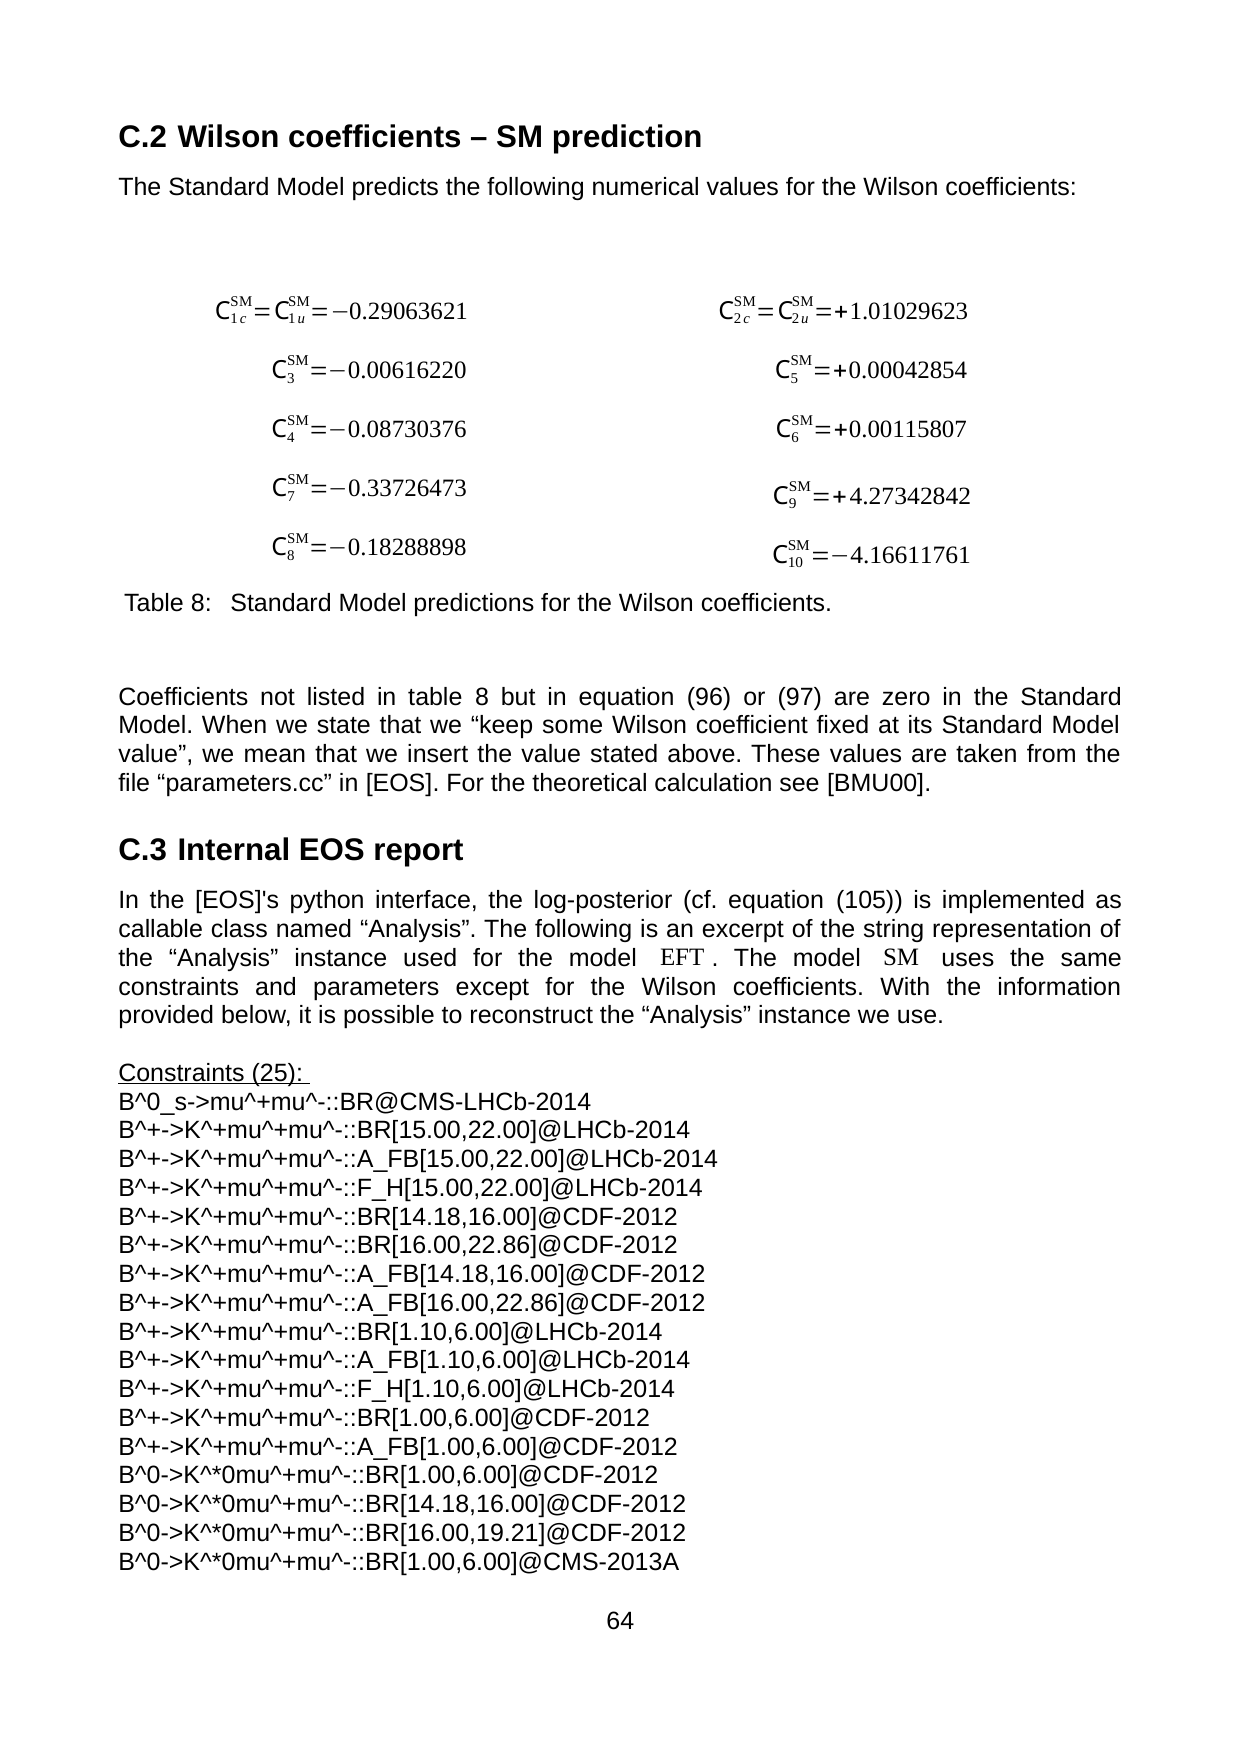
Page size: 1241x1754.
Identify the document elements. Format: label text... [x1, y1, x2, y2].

text B^+->K^+mu^+mu^-::F_H[1.10,6.00]@LHCb-2014 [118, 1374, 1122, 1403]
text B^0_s->mu^+mu^-::BR@CMS-LHCb-2014 [118, 1087, 1122, 1115]
table_cell Table 8: Standard Model predictions for the Wilson coefficients. [118, 583, 1123, 682]
text B^+->K^+mu^+mu^-::BR[1.00,6.00]@CDF-2012 [118, 1403, 1122, 1432]
table_cell [620, 405, 1123, 464]
text Coefficients not listed in table 8 but in equation (96) or (97) are zero in the Standard Model. When we state that we “keep some Wilson coefficient fixed at its Standard Model value”, we mean that we insert the value stated above. These values are taken from the file “parameters.cc” in [EOS]. For the theoretical calculation see [BMU00]. [118, 682, 1122, 797]
text B^0->K^*0mu^+mu^-::BR[16.00,19.21]@CDF-2012 [118, 1518, 1122, 1547]
table_cell [620, 464, 1123, 523]
text In the [EOS]'s python interface, the log-posterior (cf. equation (105)) is implemented as callable class named “Analysis”. The following is an excerpt of the string representation of the “Analysis” instance used for the model . The model uses the same constraints and parameters except for the Wilson coefficients. With the information provided below, it is possible to reconstruct the “Analysis” instance we use. [118, 885, 1122, 1029]
table_cell [118, 523, 620, 582]
table_cell [118, 405, 620, 464]
text B^0->K^*0mu^+mu^-::BR[1.00,6.00]@CDF-2012 [118, 1460, 1122, 1489]
text B^+->K^+mu^+mu^-::BR[16.00,22.86]@CDF-2012 [118, 1230, 1122, 1259]
table_header [118, 287, 620, 346]
text B^0->K^*0mu^+mu^-::BR[14.18,16.00]@CDF-2012 [118, 1489, 1122, 1518]
text B^0->K^*0mu^+mu^-::BR[1.00,6.00]@CMS-2013A [118, 1547, 1122, 1575]
title Internal EOS report [118, 831, 1122, 867]
text B^+->K^+mu^+mu^-::BR[14.18,16.00]@CDF-2012 [118, 1202, 1122, 1230]
text The Standard Model predicts the following numerical values for the Wilson coefficients: [118, 172, 1122, 201]
title Wilson coefficients – SM prediction [118, 118, 1122, 154]
table_cell [118, 346, 620, 405]
table_cell [620, 346, 1123, 405]
text B^+->K^+mu^+mu^-::BR[1.10,6.00]@LHCb-2014 [118, 1317, 1122, 1345]
text Constraints (25): [118, 1058, 1122, 1087]
text B^+->K^+mu^+mu^-::A_FB[1.10,6.00]@LHCb-2014 [118, 1345, 1122, 1374]
table_cell [620, 523, 1123, 582]
table_header [620, 287, 1123, 346]
text B^+->K^+mu^+mu^-::A_FB[14.18,16.00]@CDF-2012 [118, 1259, 1122, 1288]
text B^+->K^+mu^+mu^-::F_H[15.00,22.00]@LHCb-2014 [118, 1173, 1122, 1202]
text B^+->K^+mu^+mu^-::A_FB[1.00,6.00]@CDF-2012 [118, 1432, 1122, 1460]
text B^+->K^+mu^+mu^-::A_FB[16.00,22.86]@CDF-2012 [118, 1288, 1122, 1317]
table_cell [118, 464, 620, 523]
text B^+->K^+mu^+mu^-::BR[15.00,22.00]@LHCb-2014 [118, 1115, 1122, 1144]
text B^+->K^+mu^+mu^-::A_FB[15.00,22.00]@LHCb-2014 [118, 1144, 1122, 1173]
